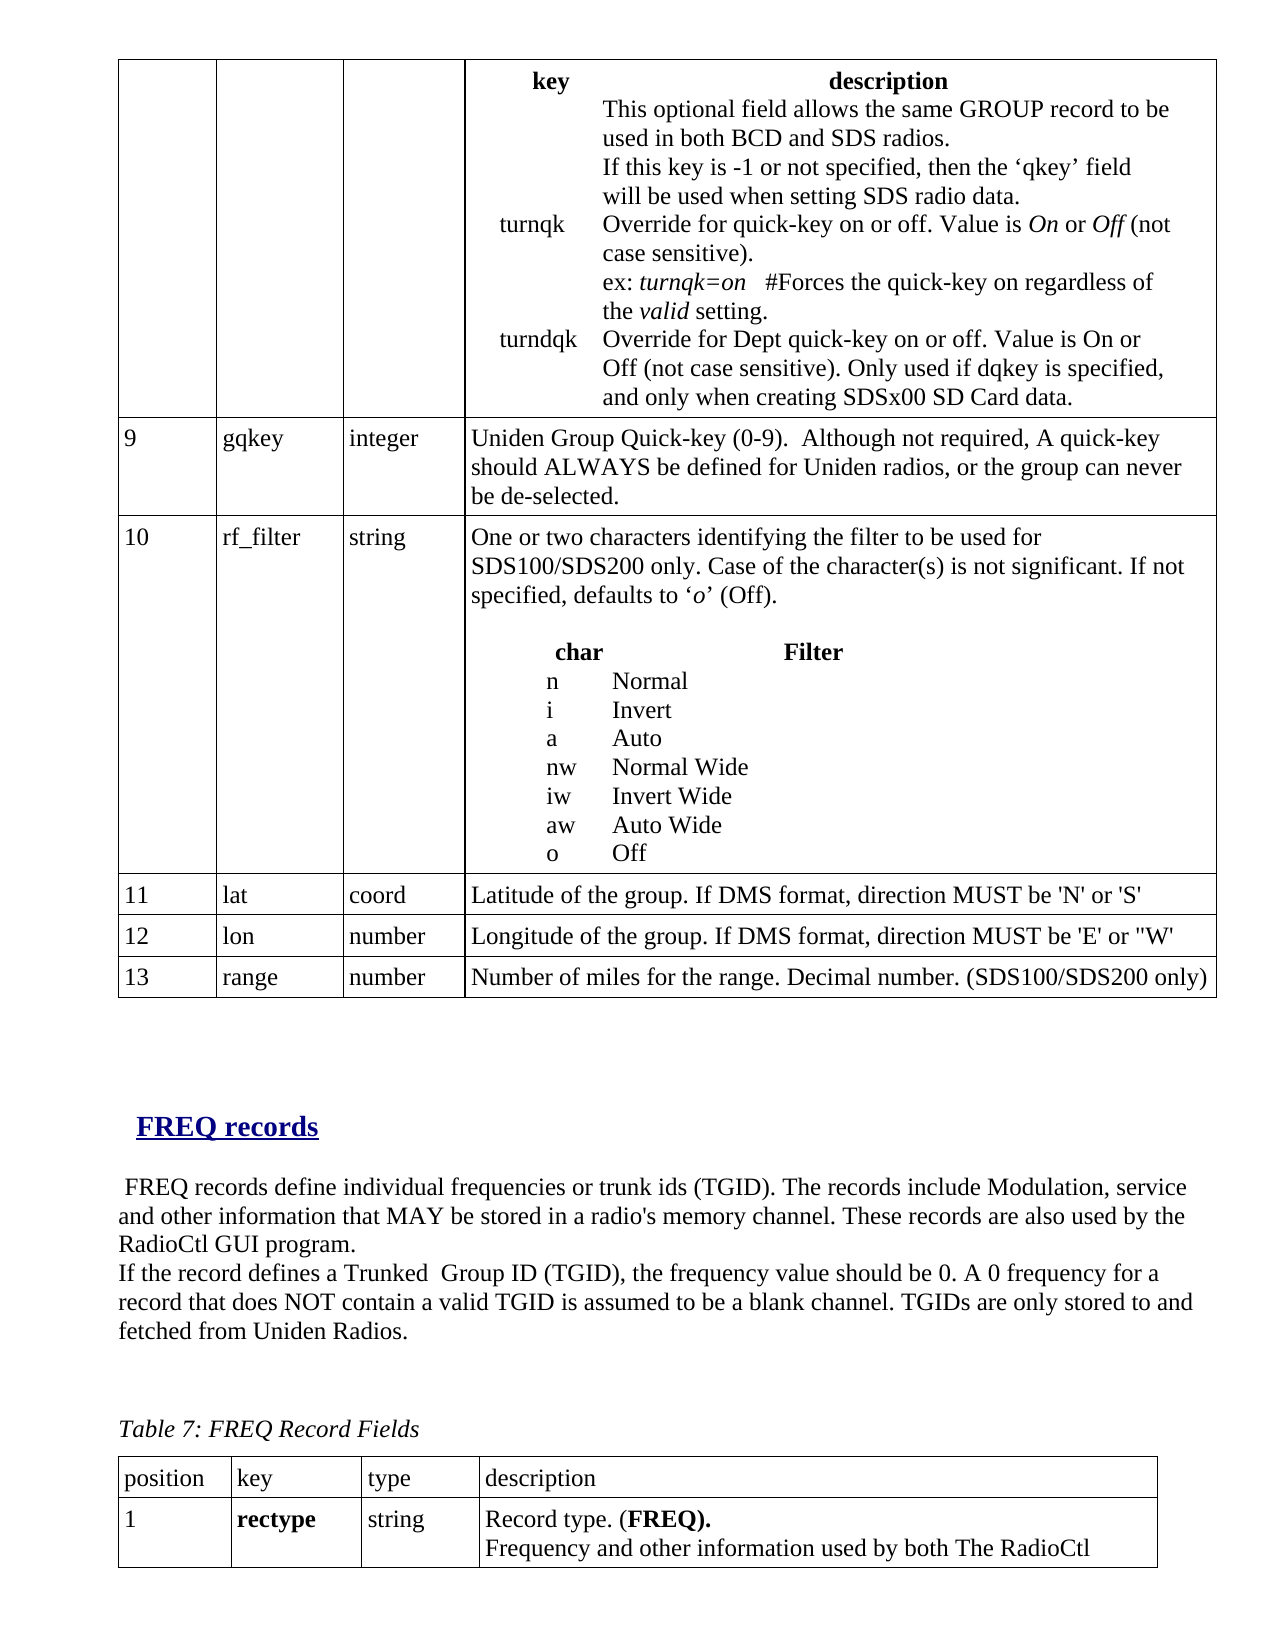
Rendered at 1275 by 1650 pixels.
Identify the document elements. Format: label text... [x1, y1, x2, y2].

table_cell lat [217, 874, 343, 914]
table_header type [362, 1457, 479, 1497]
table_cell turndqk [499, 325, 602, 411]
table_cell i [546, 695, 612, 723]
table_cell number [344, 957, 464, 997]
table_cell string [344, 516, 464, 873]
table_cell Auto Wide [612, 810, 1015, 838]
table_cell 12 [119, 915, 216, 956]
table_cell gqkey [217, 418, 343, 515]
table_cell Number of miles for the range. Decimal number. (SDS100/SDS200 only) [466, 957, 1216, 997]
table_cell iw [546, 781, 612, 810]
table_cell Override for Dept quick-key on or off. Value is On or Off (not case sensitive). Only used if dqkey is specified, and only when creating SDSx00 SD Card data. [603, 325, 1174, 411]
table_cell Normal Wide [612, 752, 1015, 781]
table_cell turnqk [499, 210, 602, 324]
table_header key [499, 66, 602, 94]
table_cell string [362, 1498, 479, 1567]
table_cell 1 [119, 1498, 231, 1567]
table_cell aw [546, 810, 612, 838]
table_cell Latitude of the group. If DMS format, direction MUST be 'N' or 'S' [466, 874, 1216, 914]
subtitle FREQ records [136, 1109, 1216, 1143]
text FREQ records define individual frequencies or trunk ids (TGID). The records include Modulation, service and other information that MAY be stored in a radio's memory channel. These records are also used by the RadioCtl GUI program. [118, 1172, 1216, 1258]
table_header char [546, 637, 612, 666]
table_cell Record type. (FREQ). Frequency and other information used by both The RadioCtl [480, 1498, 1157, 1567]
table_cell 13 [119, 957, 216, 997]
table_cell lon [217, 915, 343, 956]
table_cell nw [546, 752, 612, 781]
table_header description [603, 66, 1174, 94]
table_cell range [217, 957, 343, 997]
text Table 7: FREQ Record Fields [118, 1414, 1216, 1443]
table_header position [119, 1457, 231, 1497]
table_cell coord [344, 874, 464, 914]
table_header description [480, 1457, 1157, 1497]
table_cell n [546, 666, 612, 695]
table_cell One or two characters identifying the filter to be used for SDS100/SDS200 only. Case of the character(s) is not significant. If not specified, defaults to ‘o’ (Off). [466, 516, 1216, 873]
table_cell o [546, 839, 612, 867]
table_cell Auto [612, 724, 1015, 752]
table_header key [232, 1457, 361, 1497]
table_cell Invert [612, 695, 1015, 723]
table_cell 10 [119, 516, 216, 873]
table_cell Normal [612, 666, 1015, 695]
table_header Filter [612, 637, 1015, 666]
table_cell 9 [119, 418, 216, 515]
table_cell 11 [119, 874, 216, 914]
table_cell Uniden Group Quick-key (0-9). Although not required, A quick-key should ALWAYS be defined for Uniden radios, or the group can never be de-selected. [466, 418, 1216, 515]
table_cell Off [612, 839, 1015, 867]
table_cell Invert Wide [612, 781, 1015, 810]
table_cell number [344, 915, 464, 956]
table_cell [466, 60, 1216, 417]
table_cell rf_filter [217, 516, 343, 873]
table_cell Longitude of the group. If DMS format, direction MUST be 'E' or "W' [466, 915, 1216, 956]
table_cell [119, 60, 216, 417]
table_cell a [546, 724, 612, 752]
table_cell [344, 60, 464, 417]
table_cell This optional field allows the same GROUP record to be used in both BCD and SDS radios. If this key is -1 or not specified, then the ‘qkey’ field will be used when setting SDS radio data. [603, 95, 1174, 209]
table_cell integer [344, 418, 464, 515]
table_cell rectype [232, 1498, 361, 1567]
text If the record defines a Trunked Group ID (TGID), the frequency value should be 0. A 0 frequency for a record that does NOT contain a valid TGID is assumed to be a blank channel. TGIDs are only stored to and fetched from Uniden Radios. [118, 1258, 1216, 1344]
table_cell [217, 60, 343, 417]
table_cell [499, 95, 602, 209]
table_cell Override for quick-key on or off. Value is On or Off (not case sensitive). ex: turnqk=on #Forces the quick-key on regardless of the valid setting. [603, 210, 1174, 324]
